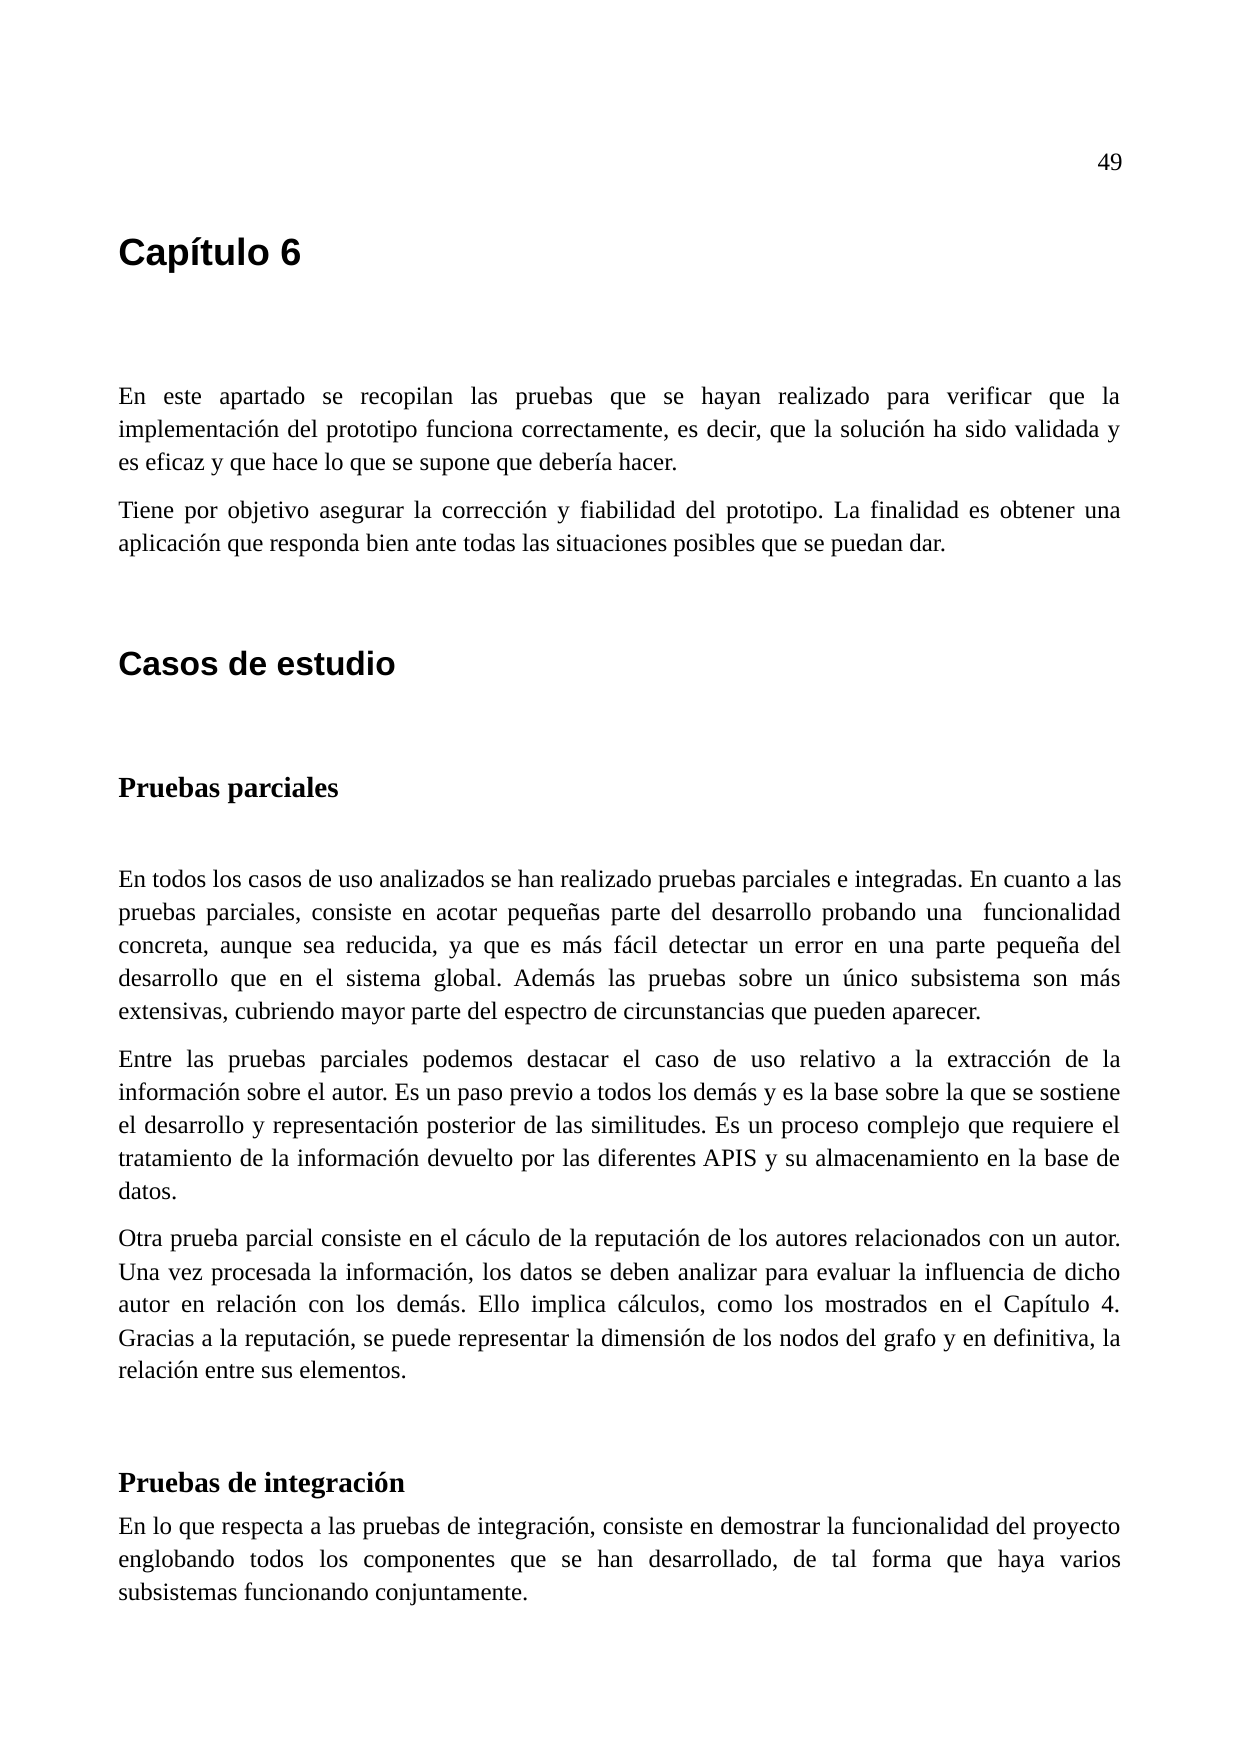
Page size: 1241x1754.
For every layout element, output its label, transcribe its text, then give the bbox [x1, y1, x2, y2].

text En todos los casos de uso analizados se han realizado pruebas parciales e integradas. En cuanto a las pruebas parciales, consiste en acotar pequeñas parte del desarrollo probando una funcionalidad concreta, aunque sea reducida, ya que es más fácil detectar un error en una parte pequeña del desarrollo que en el sistema global. Además las pruebas sobre un único subsistema son más extensivas, cubriendo mayor parte del espectro de circunstancias que pueden aparecer. [118, 864, 1122, 1025]
text Otra prueba parcial consiste en el cáculo de la reputación de los autores relacionados con un autor. Una vez procesada la información, los datos se deben analizar para evaluar la influencia de dicho autor en relación con los demás. Ello implica cálculos, como los mostrados en el Capítulo 4. Gracias a la reputación, se puede representar la dimensión de los nodos del grafo y en definitiva, la relación entre sus elementos. [118, 1223, 1122, 1384]
subtitle Capítulo 6 [118, 230, 1122, 274]
text En lo que respecta a las pruebas de integración, consiste en demostrar la funcionalidad del proyecto englobando todos los componentes que se han desarrollado, de tal forma que haya varios subsistemas funcionando conjuntamente. [118, 1511, 1122, 1606]
subtitle Casos de estudio [118, 644, 1122, 683]
subtitle Pruebas parciales [118, 771, 1122, 804]
subtitle Pruebas de integración [118, 1465, 1122, 1499]
text Tiene por objetivo asegurar la corrección y fiabilidad del prototipo. La finalidad es obtener una aplicación que responda bien ante todas las situaciones posibles que se puedan dar. [118, 495, 1122, 557]
text Entre las pruebas parciales podemos destacar el caso de uso relativo a la extracción de la información sobre el autor. Es un paso previo a todos los demás y es la base sobre la que se sostiene el desarrollo y representación posterior de las similitudes. Es un proceso complejo que requiere el tratamiento de la información devuelto por las diferentes APIS y su almacenamiento en la base de datos. [118, 1044, 1122, 1205]
text En este apartado se recopilan las pruebas que se hayan realizado para verificar que la implementación del prototipo funciona correctamente, es decir, que la solución ha sido validada y es eficaz y que hace lo que se supone que debería hacer. [118, 381, 1122, 476]
